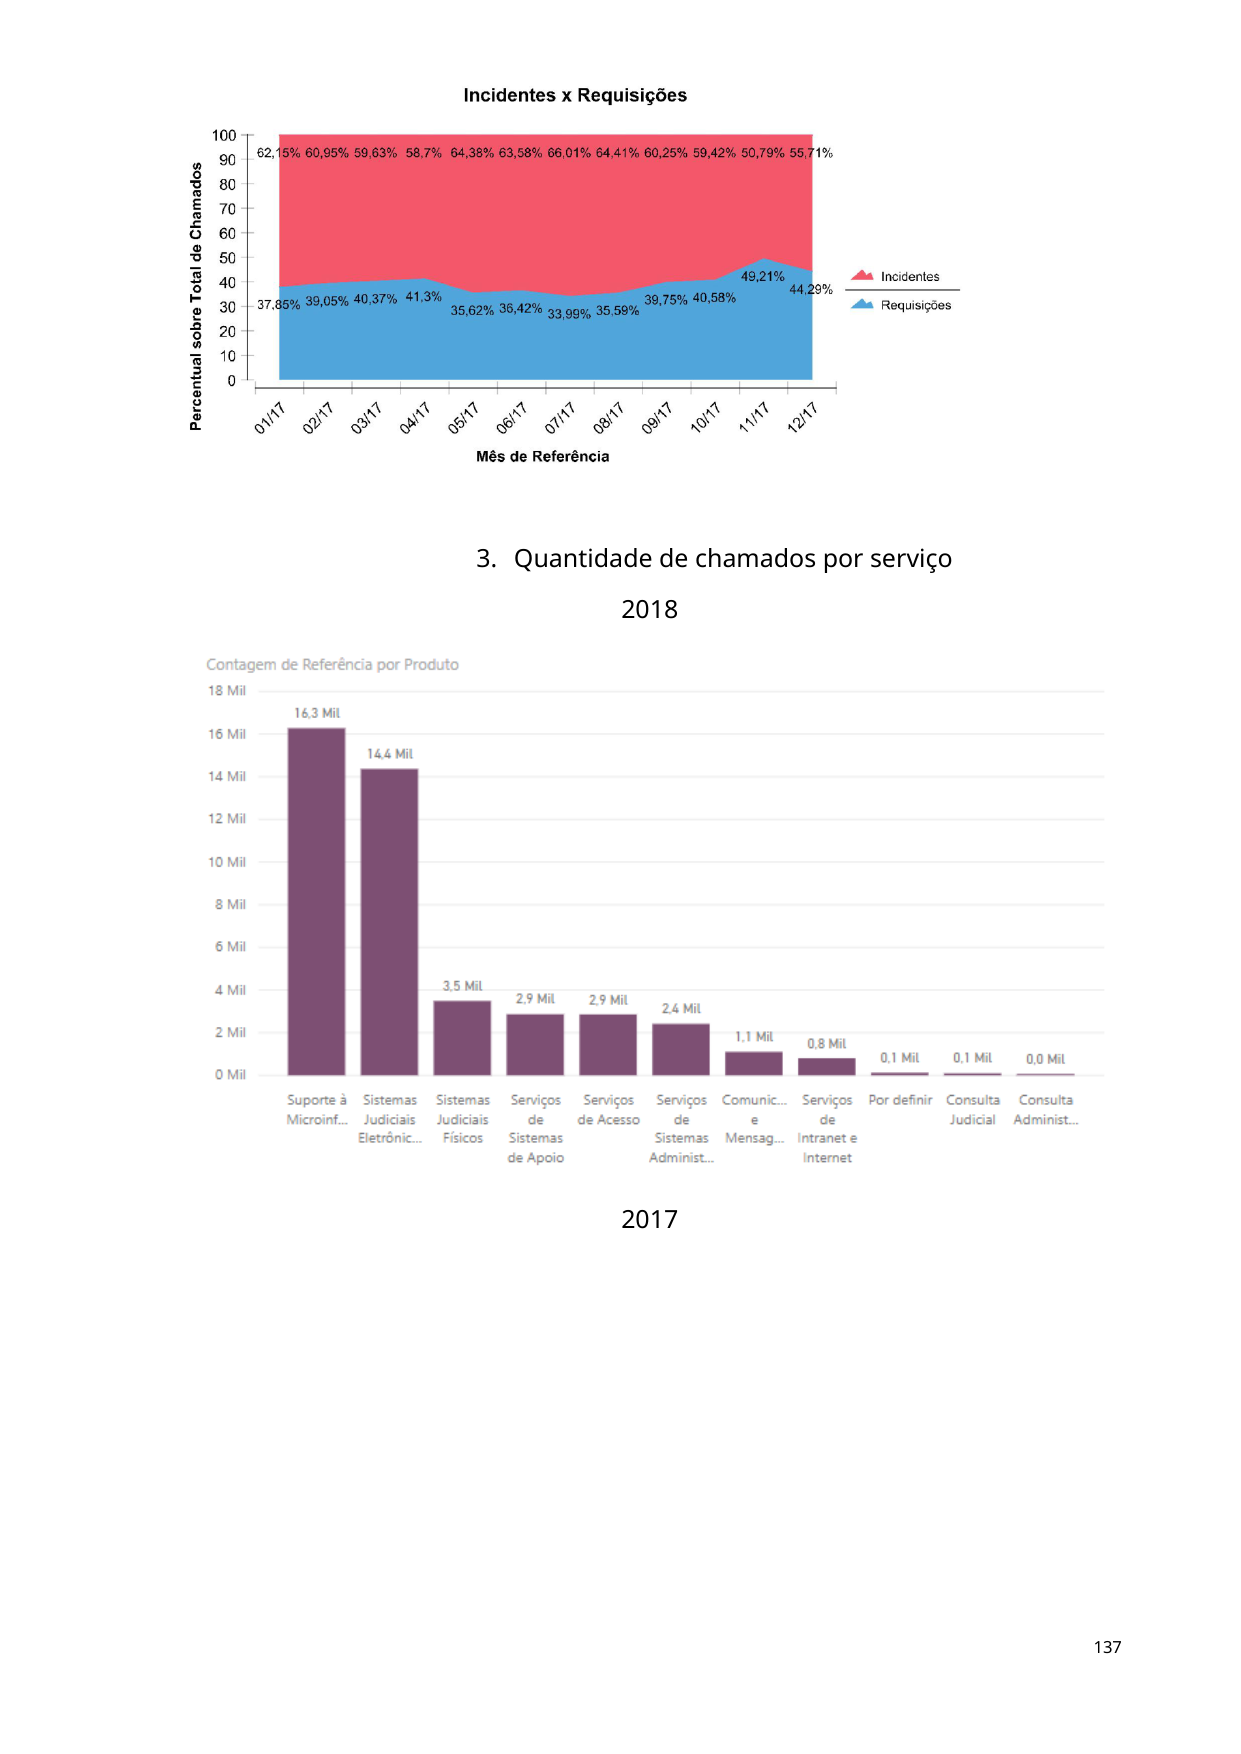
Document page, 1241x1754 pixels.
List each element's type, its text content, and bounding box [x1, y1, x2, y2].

text 2018 [177, 591, 1122, 625]
text 2017 [177, 1202, 1122, 1236]
list Quantidade de chamados por serviço [476, 540, 1122, 574]
